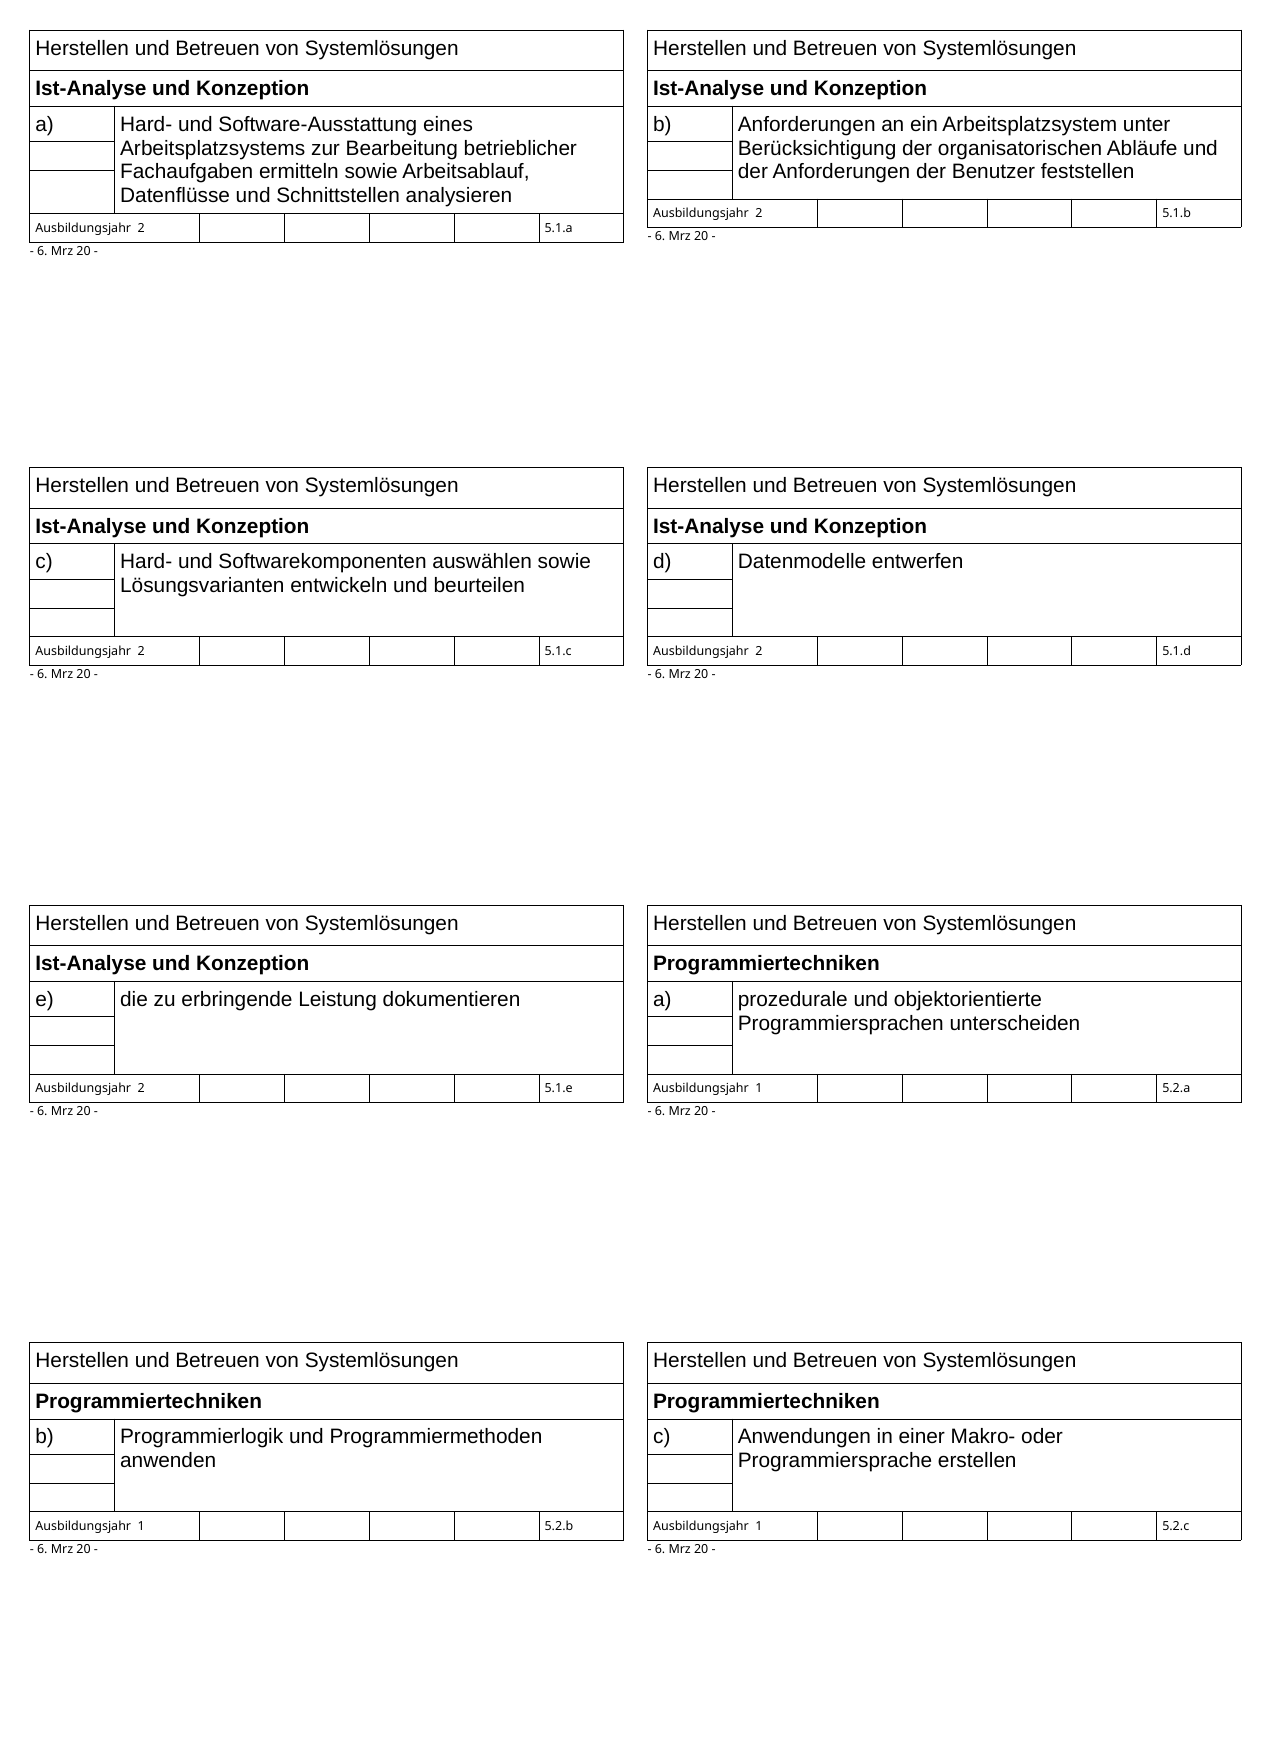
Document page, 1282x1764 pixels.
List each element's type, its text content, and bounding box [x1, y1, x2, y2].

table_cell [30, 171, 114, 213]
text - 6. Mrz 20 - [29, 1541, 623, 1557]
table_cell Ausbildungsjahr 1 [648, 1075, 817, 1102]
table_cell Ausbildungsjahr 2 [30, 214, 199, 242]
table_cell 5.2.a [1157, 1075, 1241, 1102]
table_cell d) [648, 544, 732, 579]
table_cell [648, 1017, 732, 1045]
table_cell [648, 1484, 732, 1511]
table_cell [988, 1512, 1071, 1540]
table_cell [370, 1512, 454, 1540]
table_cell [285, 1512, 369, 1540]
table_cell [455, 1512, 539, 1540]
table_cell e) [30, 982, 114, 1016]
table_cell Programmiertechniken [30, 1384, 623, 1418]
table_cell [818, 637, 902, 665]
table_header Herstellen und Betreuen von Systemlösungen [30, 1343, 623, 1383]
table_cell 5.1.e [540, 1075, 623, 1102]
table_cell b) [648, 107, 732, 141]
table_cell [988, 637, 1071, 665]
table_cell [200, 1075, 284, 1102]
table_cell [370, 637, 454, 665]
table_cell [1072, 200, 1156, 227]
table_header Herstellen und Betreuen von Systemlösungen [648, 468, 1241, 508]
table_cell [30, 580, 114, 607]
table_cell [648, 580, 732, 607]
table_header Herstellen und Betreuen von Systemlösungen [30, 468, 623, 508]
text - 6. Mrz 20 - [647, 666, 1241, 682]
table_cell Ist-Analyse und Konzeption [30, 71, 623, 106]
table_cell Ausbildungsjahr 1 [648, 1512, 817, 1540]
table_cell Ist-Analyse und Konzeption [30, 509, 623, 543]
table_cell [200, 1512, 284, 1540]
table_cell Datenmodelle entwerfen [733, 544, 1241, 636]
table_cell Ist-Analyse und Konzeption [648, 71, 1241, 106]
table_cell Ausbildungsjahr 2 [30, 637, 199, 665]
table_header Herstellen und Betreuen von Systemlösungen [648, 1343, 1241, 1383]
table_cell Hard- und Software-Ausstattung eines Arbeitsplatzsystems zur Bearbeitung betrieblicher Fachaufgaben ermitteln sowie Arbeitsablauf, Datenflüsse und Schnittstellen analysieren [115, 107, 623, 213]
table_header Herstellen und Betreuen von Systemlösungen [648, 31, 1241, 70]
table_header Herstellen und Betreuen von Systemlösungen [30, 906, 623, 945]
table_cell [30, 1046, 114, 1074]
text - 6. Mrz 20 - [647, 228, 1241, 244]
table_cell [903, 1512, 987, 1540]
table_cell 5.1.a [540, 214, 623, 242]
table_cell [200, 214, 284, 242]
table_cell [648, 171, 732, 198]
table_cell [285, 1075, 369, 1102]
table_cell [455, 637, 539, 665]
table_cell [648, 142, 732, 170]
table_cell 5.1.d [1157, 637, 1241, 665]
table_cell die zu erbringende Leistung dokumentieren [115, 982, 623, 1074]
table_cell [1072, 637, 1156, 665]
text - 6. Mrz 20 - [29, 1103, 623, 1119]
table_cell [30, 609, 114, 636]
table_cell Ausbildungsjahr 2 [648, 200, 817, 227]
table_cell 5.2.c [1157, 1512, 1241, 1540]
table_cell Ist-Analyse und Konzeption [30, 946, 623, 981]
table_cell Hard- und Softwarekomponenten auswählen sowie Lösungsvarianten entwickeln und beurteilen [115, 544, 623, 636]
table_cell Ausbildungsjahr 1 [30, 1512, 199, 1540]
table_cell [648, 1455, 732, 1483]
table_cell a) [30, 107, 114, 141]
table_cell Ausbildungsjahr 2 [648, 637, 817, 665]
table_cell [818, 200, 902, 227]
table_cell prozedurale und objektorientierte Programmiersprachen unterscheiden [733, 982, 1241, 1074]
table_cell [200, 637, 284, 665]
table_cell c) [30, 544, 114, 579]
table_cell 5.2.b [540, 1512, 623, 1540]
text - 6. Mrz 20 - [647, 1103, 1241, 1119]
table_cell Anforderungen an ein Arbeitsplatzsystem unter Berücksichtigung der organisatorischen Abläufe und der Anforderungen der Benutzer feststellen [733, 107, 1241, 198]
table_cell [455, 1075, 539, 1102]
table_cell [285, 214, 369, 242]
table_cell Ausbildungsjahr 2 [30, 1075, 199, 1102]
table_cell [1072, 1075, 1156, 1102]
text - 6. Mrz 20 - [29, 243, 623, 259]
table_cell 5.1.b [1157, 200, 1241, 227]
table_cell [903, 200, 987, 227]
table_cell Programmiertechniken [648, 1384, 1241, 1418]
table_cell [370, 214, 454, 242]
table_cell Ist-Analyse und Konzeption [648, 509, 1241, 543]
table_cell a) [648, 982, 732, 1016]
table_cell [988, 1075, 1071, 1102]
table_cell [285, 637, 369, 665]
table_cell c) [648, 1420, 732, 1454]
table_cell [1072, 1512, 1156, 1540]
table_cell [648, 1046, 732, 1074]
table_header Herstellen und Betreuen von Systemlösungen [648, 906, 1241, 945]
table_cell [30, 1455, 114, 1483]
table_cell [903, 1075, 987, 1102]
table_cell [30, 1484, 114, 1511]
table_cell Anwendungen in einer Makro- oder Programmiersprache erstellen [733, 1420, 1241, 1511]
table_header Herstellen und Betreuen von Systemlösungen [30, 31, 623, 70]
table_cell Programmiertechniken [648, 946, 1241, 981]
text - 6. Mrz 20 - [29, 666, 623, 682]
table_cell [648, 609, 732, 636]
text - 6. Mrz 20 - [647, 1541, 1241, 1557]
table_cell [455, 214, 539, 242]
table_cell b) [30, 1420, 114, 1454]
table_cell [988, 200, 1071, 227]
table_cell [818, 1075, 902, 1102]
table_cell [370, 1075, 454, 1102]
table_cell [818, 1512, 902, 1540]
table_cell Programmierlogik und Programmiermethoden anwenden [115, 1420, 623, 1511]
table_cell [30, 142, 114, 170]
table_cell 5.1.c [540, 637, 623, 665]
table_cell [903, 637, 987, 665]
table_cell [30, 1017, 114, 1045]
